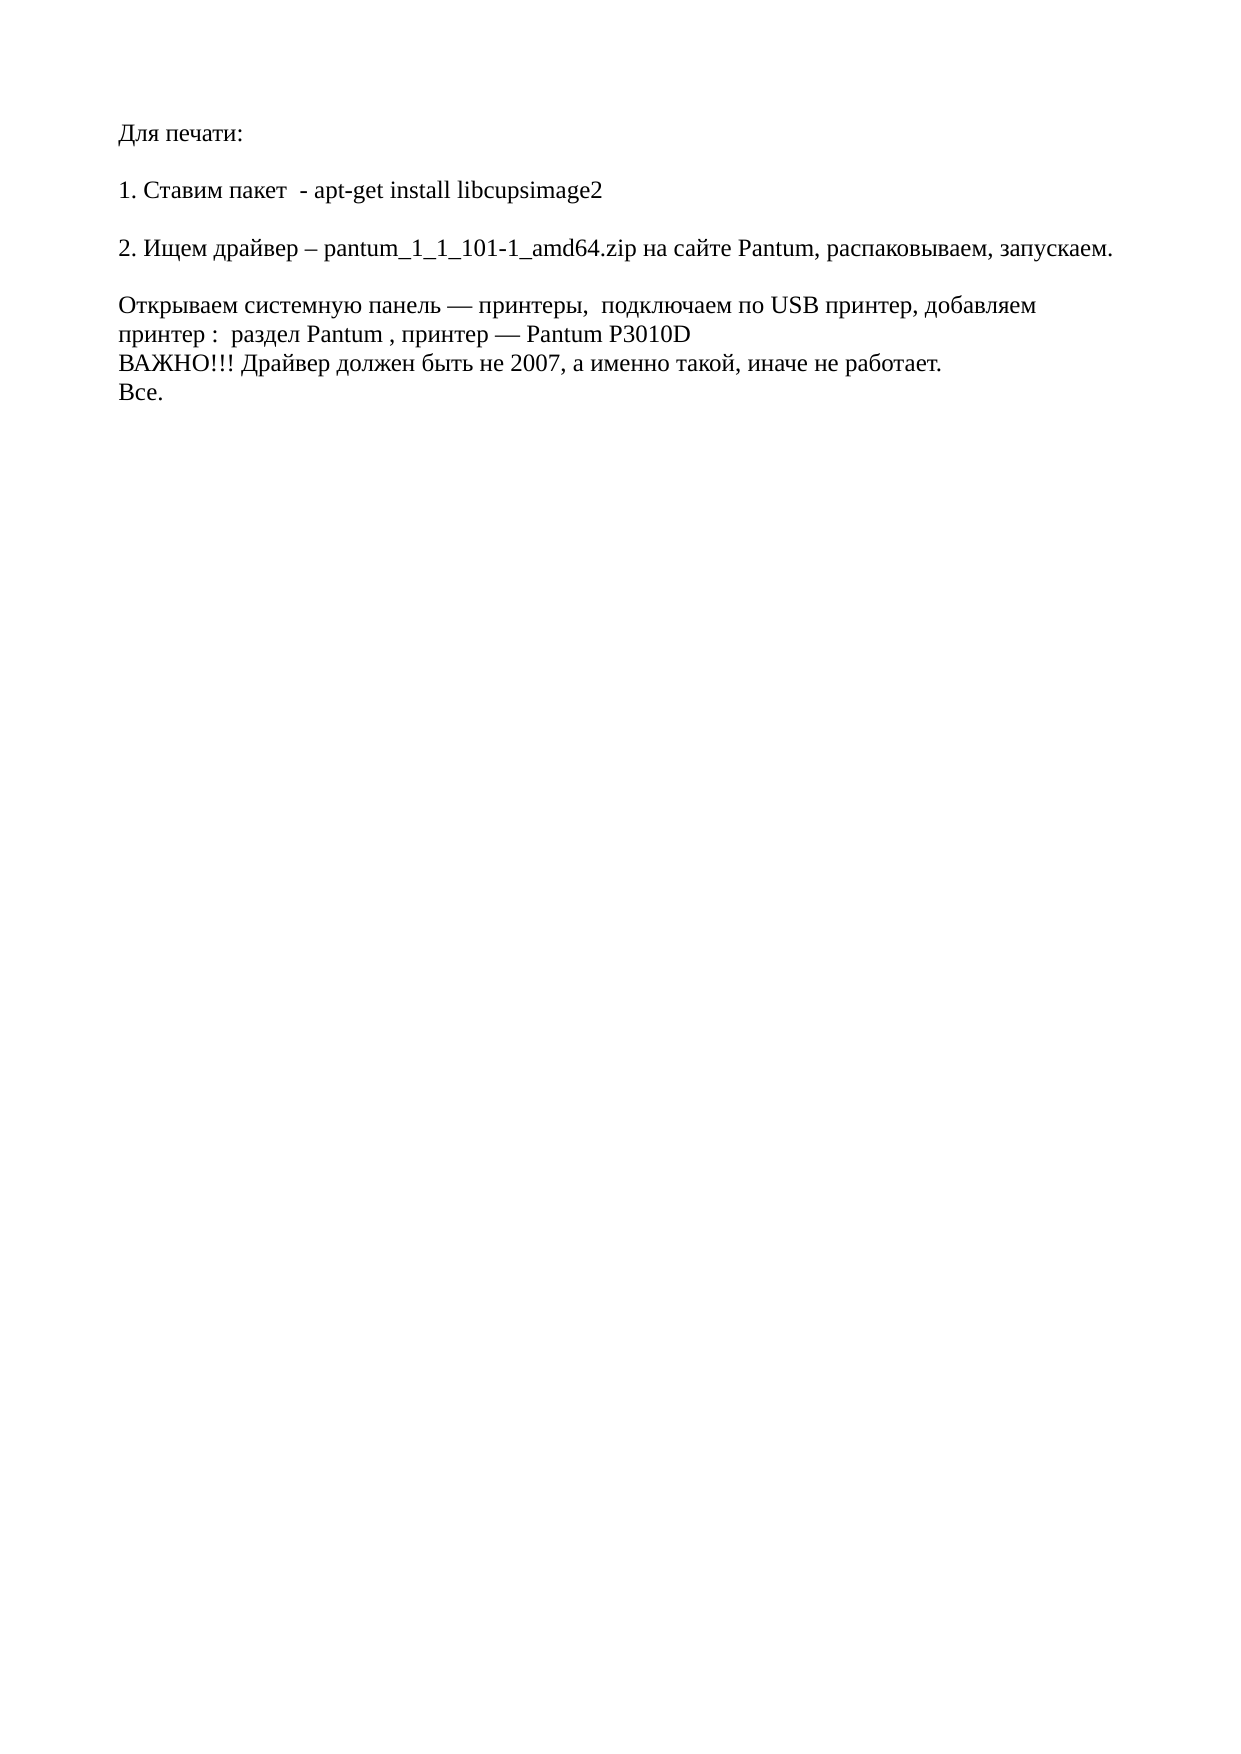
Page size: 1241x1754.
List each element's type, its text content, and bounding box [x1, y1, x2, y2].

text 1. Ставим пакет - apt-get install libcupsimage2 [118, 176, 1122, 204]
text Для печати: [118, 118, 1122, 147]
text Все. [118, 377, 1122, 406]
text 2. Ищем драйвер – pantum_1_1_101-1_amd64.zip на сайте Pantum, распаковываем, запускаем. [118, 233, 1122, 262]
text ВАЖНО!!! Драйвер должен быть не 2007, а именно такой, иначе не работает. [118, 348, 1122, 377]
text Открываем системную панель — принтеры, подключаем по USB принтер, добавляем принтер : раздел Pantum , принтер — Pantum P3010D [118, 291, 1122, 348]
